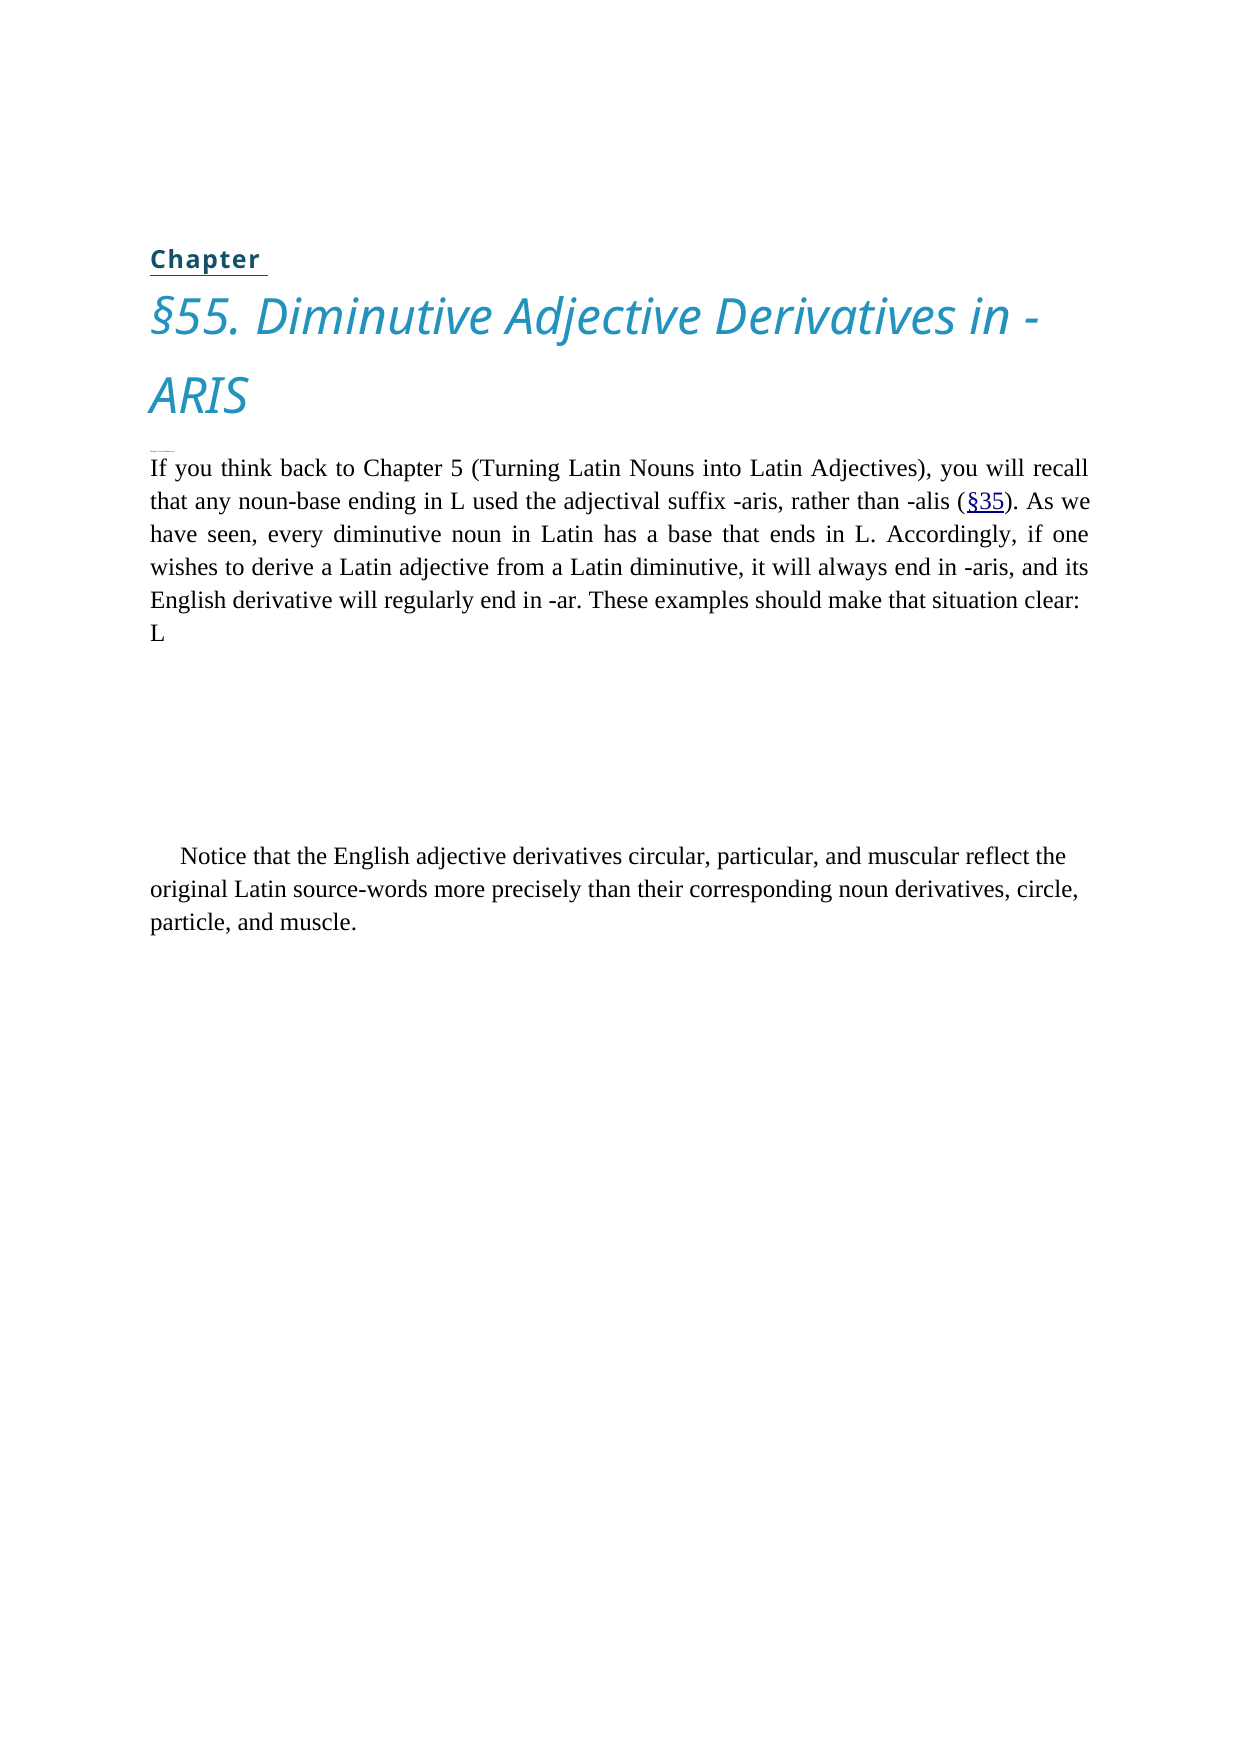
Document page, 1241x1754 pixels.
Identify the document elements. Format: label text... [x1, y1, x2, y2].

table_cell [150, 717, 1090, 750]
table_cell [150, 651, 1090, 684]
text Notice that the English adjective derivatives circular, particular, and muscular reflect the original Latin source-words more precisely than their corresponding noun derivatives, circle, particle, and muscle. [150, 841, 1090, 936]
subtitle Chapter [150, 241, 1090, 276]
subtitle §55. Diminutive Adjective Derivatives in -ARIS [150, 281, 1090, 428]
table_cell [150, 684, 1090, 717]
table_cell [150, 783, 1090, 816]
table_header L [150, 618, 1090, 651]
table_cell [150, 750, 1090, 783]
text If you think back to Chapter 5 (Turning Latin Nouns into Latin Adjectives), you will recall that any noun-base ending in L used the adjectival suffix -aris, rather than -alis (§35). As we have seen, every diminutive noun in Latin has a base that ends in L. Accordingly, if one wishes to derive a Latin adjective from a Latin diminutive, it will always end in -aris, and its English derivative will regularly end in -ar. These examples should make that situation clear: [150, 453, 1090, 614]
